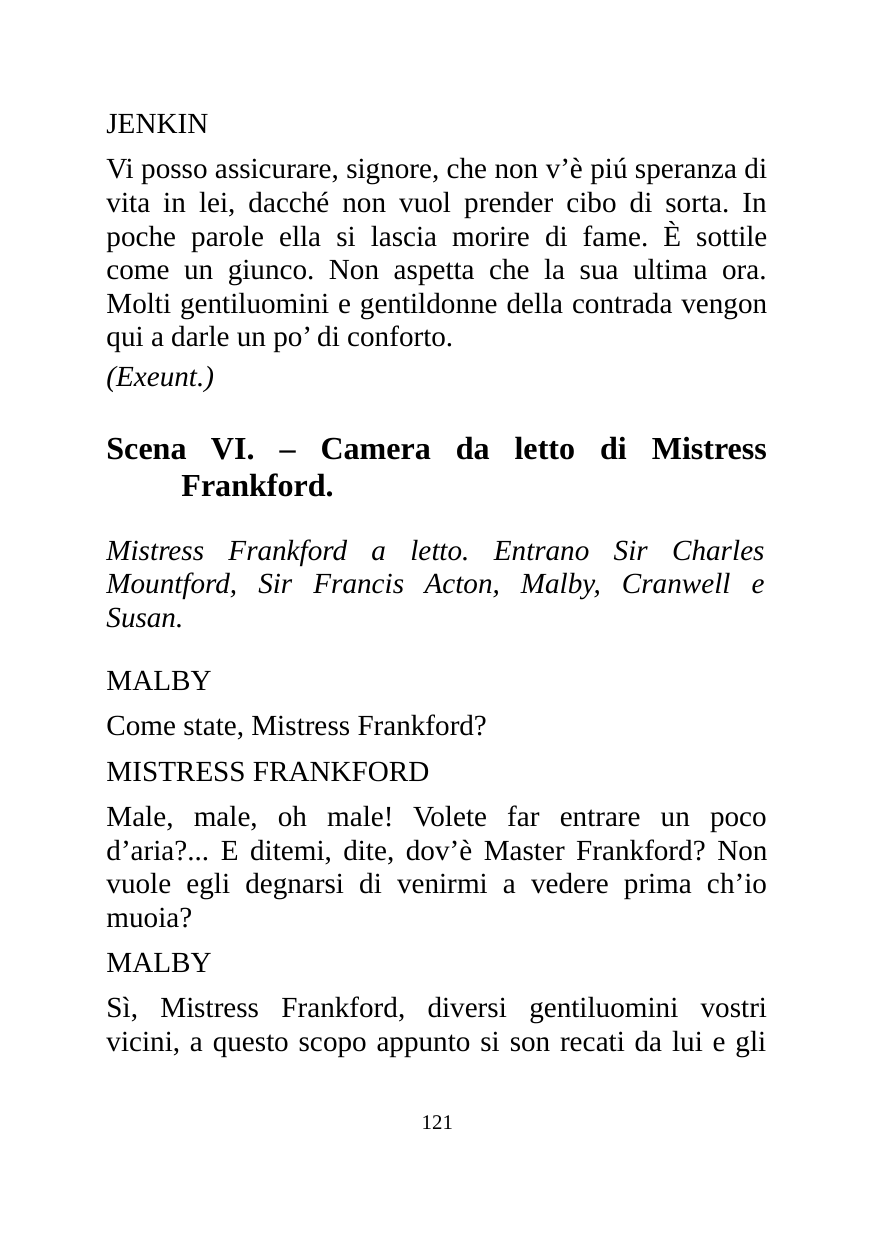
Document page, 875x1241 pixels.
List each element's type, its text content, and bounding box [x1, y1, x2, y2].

text MALBY [106, 663, 768, 697]
subtitle Scena VI. – Camera da letto di Mistress Frankford. [106, 429, 768, 503]
text (Exeunt.) [106, 359, 768, 392]
text Sì, Mistress Frankford, diversi gentiluomini vostri vicini, a questo scopo appunto si son recati da lui e gli [106, 990, 768, 1057]
text Mistress Frankford a letto. Entrano Sir Charles Mountford, Sir Francis Acton, Malby, Cranwell e Susan. [106, 533, 768, 634]
text MISTRESS FRANKFORD [106, 754, 768, 787]
text Vi posso assicurare, signore, che non v’è piú speranza di vita in lei, dacché non vuol prender cibo di sorta. In poche parole ella si lascia morire di fame. È sottile come un giunco. Non aspetta che la sua ultima ora. Molti gentiluomini e gentildonne della contrada vengon qui a darle un po’ di conforto. [106, 152, 768, 353]
text Come state, Mistress Frankford? [106, 708, 768, 742]
text Male, male, oh male! Volete far entrare un poco d’aria?... E ditemi, dite, dov’è Master Frankford? Non vuole egli degnarsi di venirmi a vedere prima ch’io muoia? [106, 799, 768, 933]
text JENKIN [106, 106, 768, 140]
text MALBY [106, 945, 768, 978]
